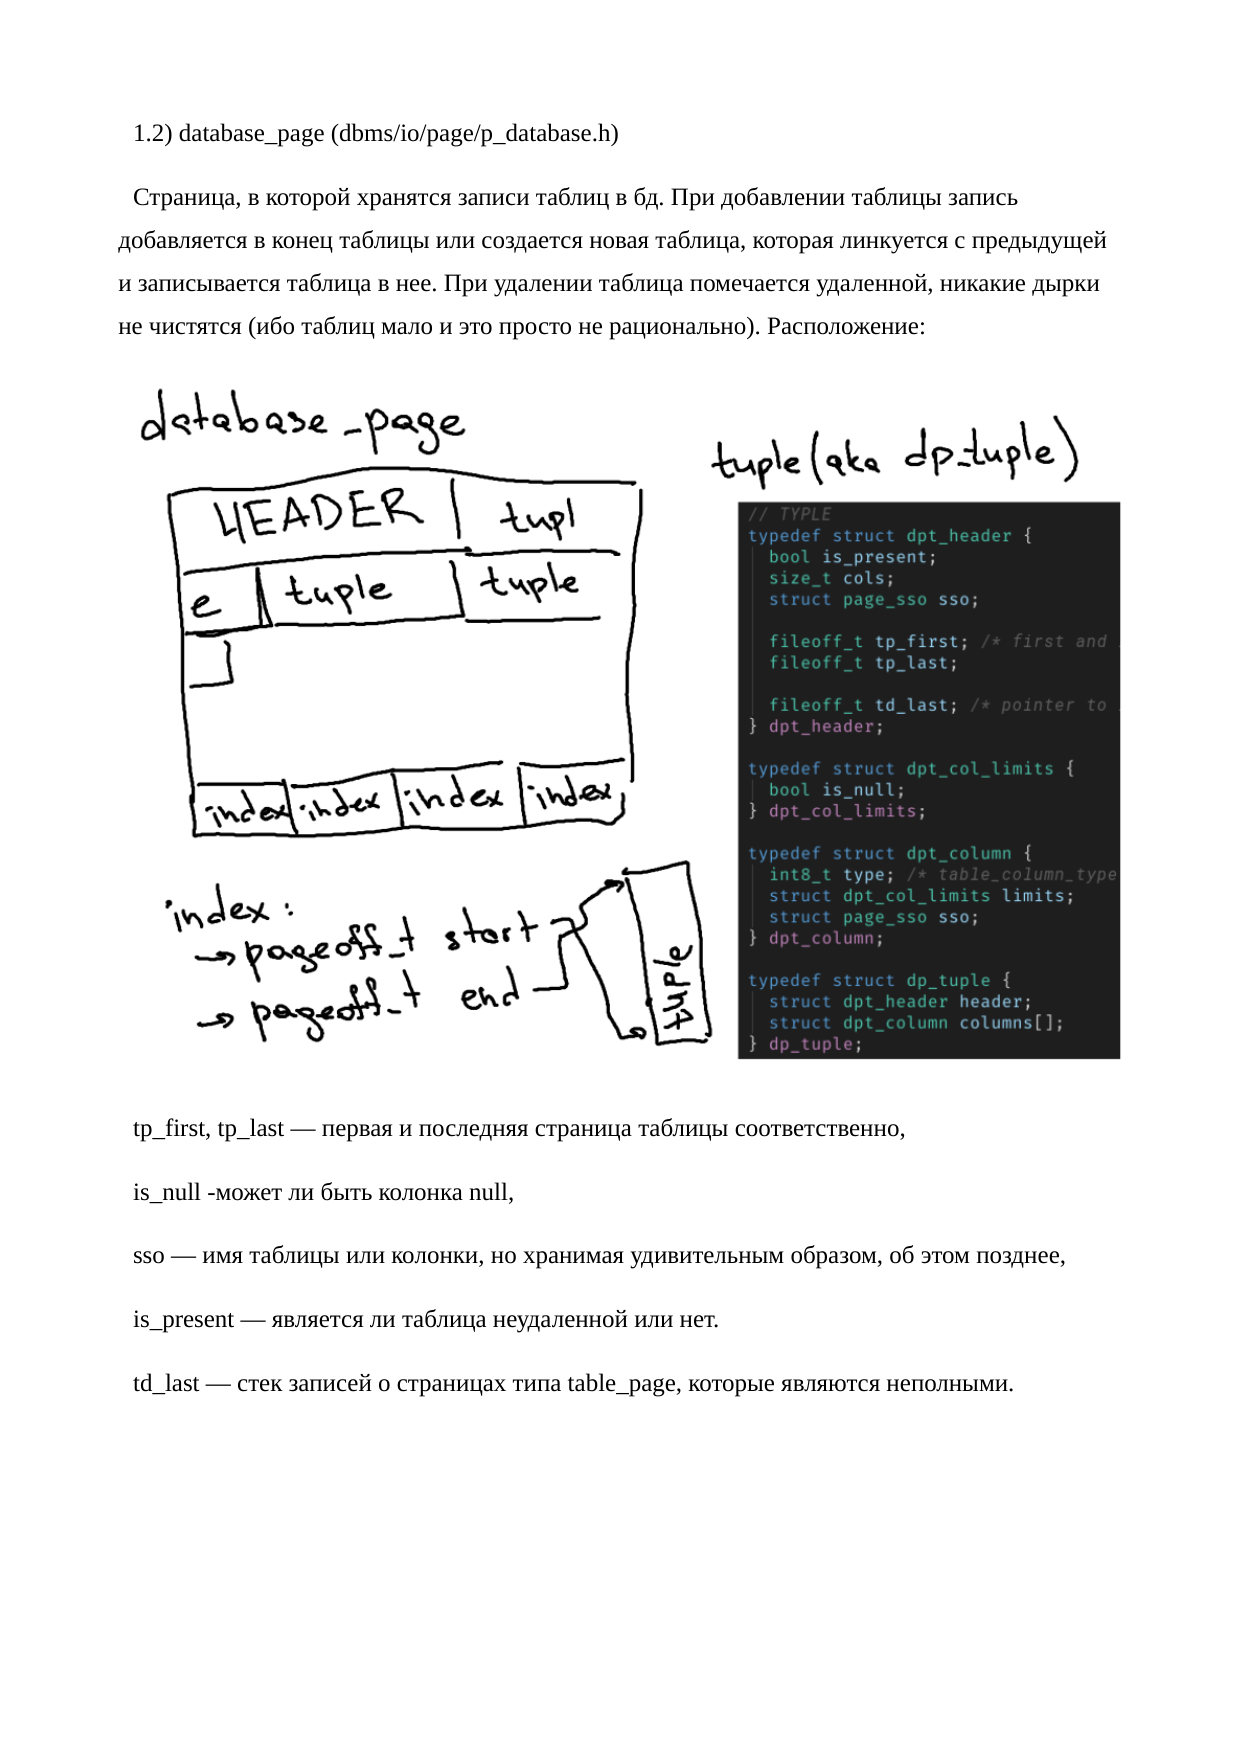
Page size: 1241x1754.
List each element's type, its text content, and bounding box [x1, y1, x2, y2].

text 1.2) database_page (dbms/io/page/p_database.h) [118, 118, 1122, 147]
text tp_first, tp_last — первая и последняя страница таблицы соответственно, [118, 1113, 1122, 1141]
text is_present — является ли таблица неудаленной или нет. [118, 1304, 1122, 1333]
text sso — имя таблицы или колонки, но хранимая удивительным образом, об этом позднее, [118, 1241, 1122, 1269]
text td_last — стек записей о страницах типа table_page, которые являются неполными. [118, 1368, 1122, 1397]
picture [132, 375, 1137, 1078]
text Страница, в которой хранятся записи таблиц в бд. При добавлении таблицы запись добавляется в конец таблицы или создается новая таблица, которая линкуется с предыдущей и записывается таблица в нее. При удалении таблица помечается удаленной, никакие дырки не чистятся (ибо таблиц мало и это просто не рационально). Расположение: [118, 182, 1122, 340]
text is_null -может ли быть колонка null, [118, 1177, 1122, 1205]
